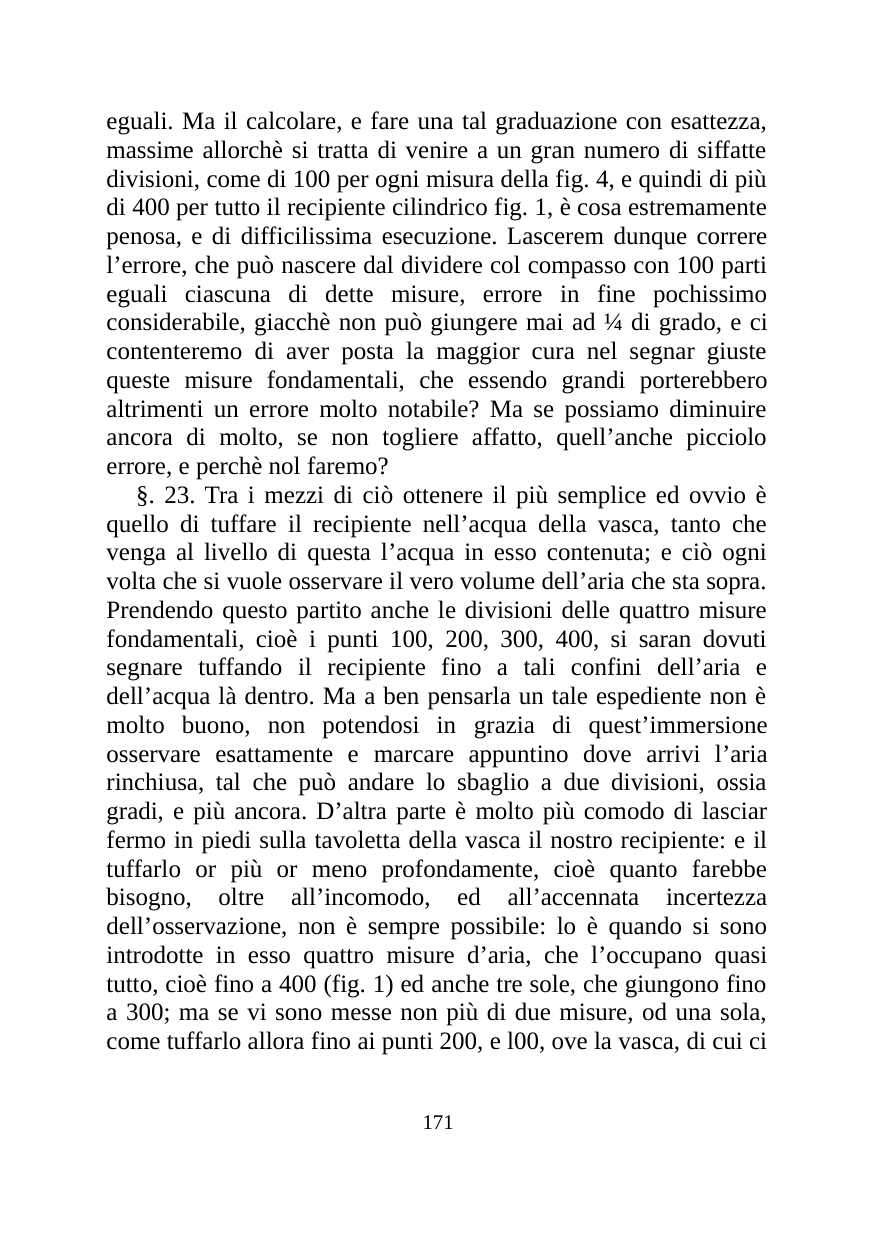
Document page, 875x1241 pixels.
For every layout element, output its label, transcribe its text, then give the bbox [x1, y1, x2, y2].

text §. 23. Tra i mezzi di ciò ottenere il più semplice ed ovvio è quello di tuffare il recipiente nell’acqua della vasca, tanto che venga al livello di questa l’acqua in esso contenuta; e ciò ogni volta che si vuole osservare il vero volume dell’aria che sta sopra. Prendendo questo partito anche le divisioni delle quattro misure fondamentali, cioè i punti 100, 200, 300, 400, si saran dovuti segnare tuffando il recipiente fino a tali confini dell’aria e dell’acqua là dentro. Ma a ben pensarla un tale espediente non è molto buono, non potendosi in grazia di quest’immersione osservare esattamente e marcare appuntino dove arrivi l’aria rinchiusa, tal che può andare lo sbaglio a due divisioni, ossia gradi, e più ancora. D’altra parte è molto più comodo di lasciar fermo in piedi sulla tavoletta della vasca il nostro recipiente: e il tuffarlo or più or meno profondamente, cioè quanto farebbe bisogno, oltre all’incomodo, ed all’accennata incertezza dell’osservazione, non è sempre possibile: lo è quando si sono introdotte in esso quattro misure d’aria, che l’occupano quasi tutto, cioè fino a 400 (fig. 1) ed anche tre sole, che giungono fino a 300; ma se vi sono messe non più di due misure, od una sola, come tuffarlo allora fino ai punti 200, e l00, ove la vasca, di cui ci [106, 480, 768, 1055]
text eguali. Ma il calcolare, e fare una tal graduazione con esattezza, massime allorchè si tratta di venire a un gran numero di siffatte divisioni, come di 100 per ogni misura della fig. 4, e quindi di più di 400 per tutto il recipiente cilindrico fig. 1, è cosa estremamente penosa, e di difficilissima esecuzione. Lascerem dunque correre l’errore, che può nascere dal dividere col compasso con 100 parti eguali ciascuna di dette misure, errore in fine pochissimo considerabile, giacchè non può giungere mai ad ¼ di grado, e ci contenteremo di aver posta la maggior cura nel segnar giuste queste misure fondamentali, che essendo grandi porterebbero altrimenti un errore molto notabile? Ma se possiamo diminuire ancora di molto, se non togliere affatto, quell’anche picciolo errore, e perchè nol faremo? [106, 106, 768, 480]
